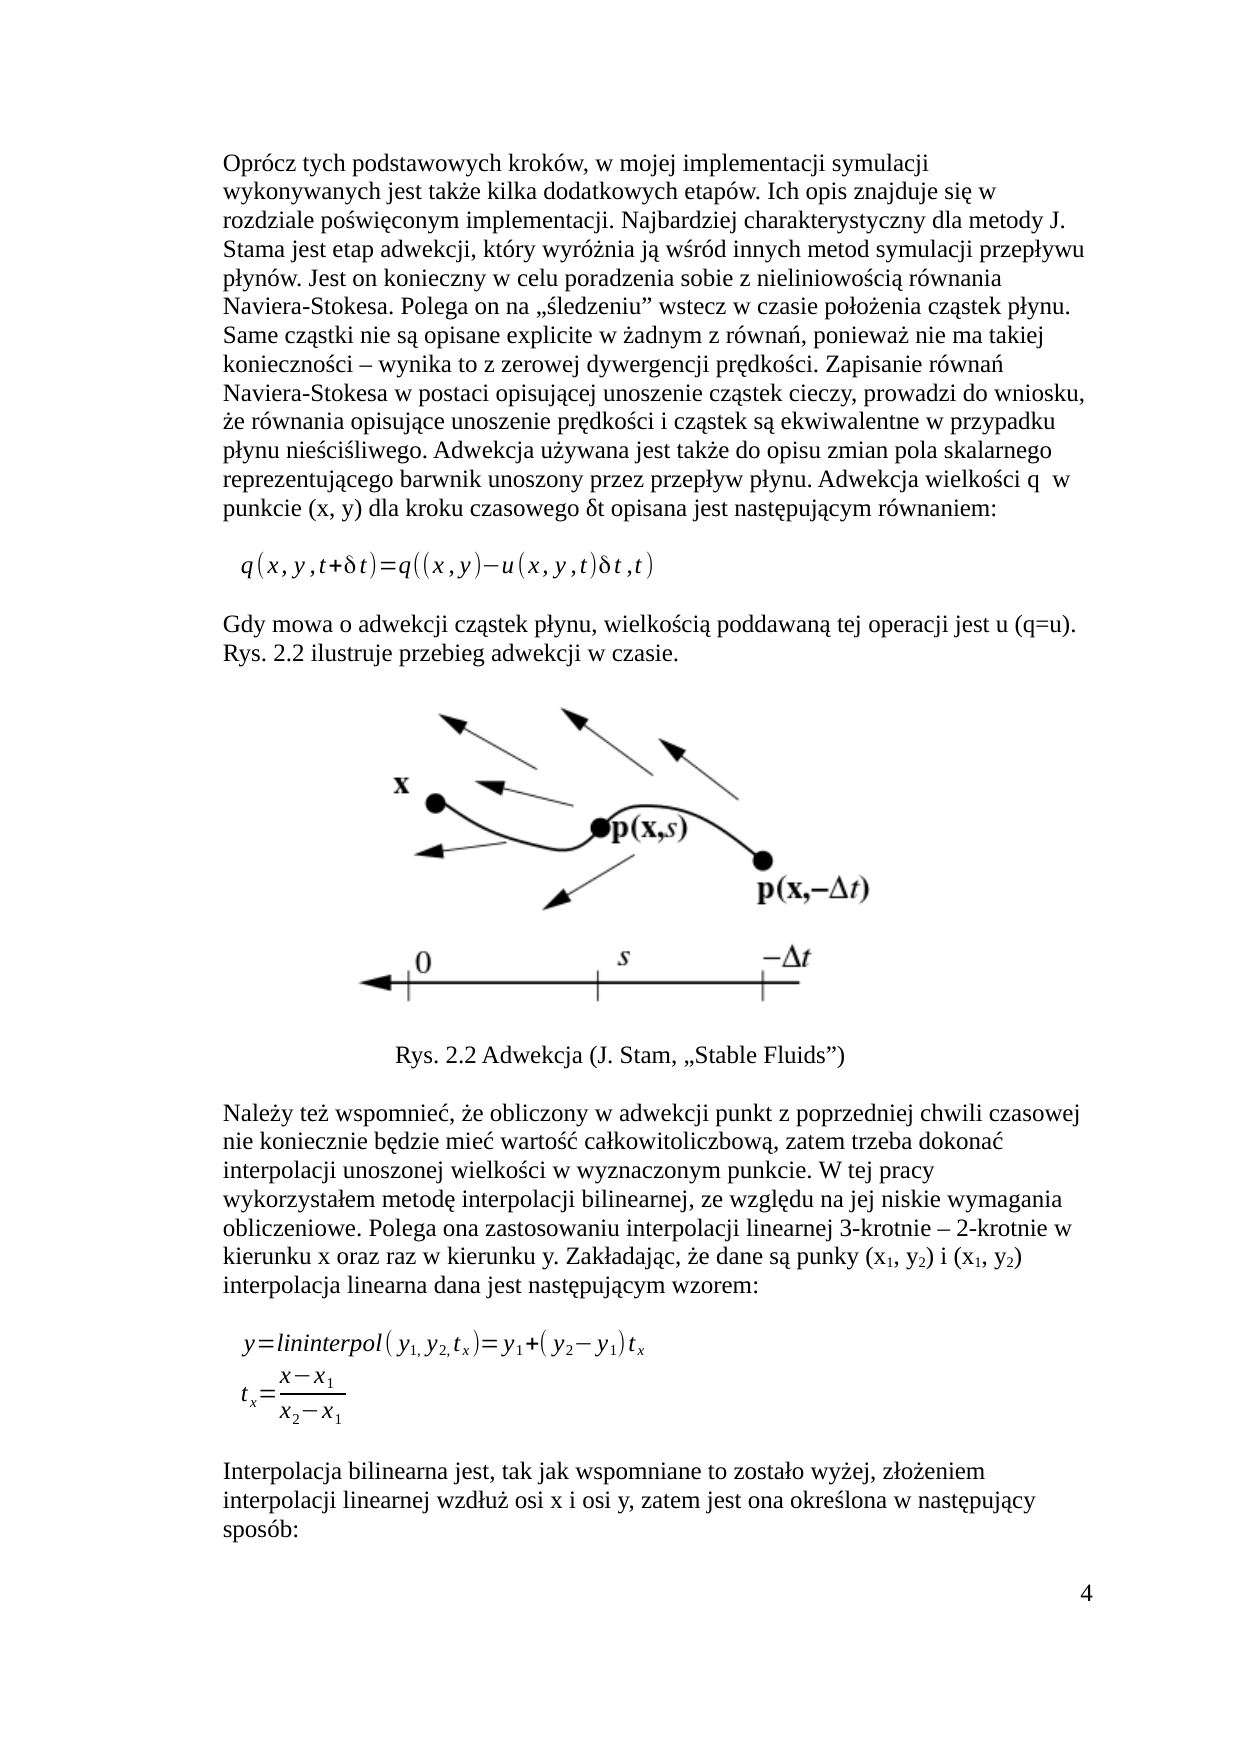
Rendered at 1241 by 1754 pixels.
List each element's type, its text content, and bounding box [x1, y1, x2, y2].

list Interpolacja bilinearna jest, tak jak wspomniane to zostało wyżej, złożeniem interpolacji linearnej wzdłuż osi x i osi y, zatem jest ona określona w następujący sposób: [185, 1456, 1093, 1542]
list Należy też wspomnieć, że obliczony w adwekcji punkt z poprzedniej chwili czasowej nie koniecznie będzie mieć wartość całkowitoliczbową, zatem trzeba dokonać interpolacji unoszonej wielkości w wyznaczonym punkcie. W tej pracy wykorzystałem metodę interpolacji bilinearnej, ze względu na jej niskie wymagania obliczeniowe. Polega ona zastosowaniu interpolacji linearnej 3-krotnie – 2-krotnie w kierunku x oraz raz w kierunku y. Zakładając, że dane są punky (x1, y2) i (x1, y2) interpolacja linearna dana jest następującym wzorem: [185, 1098, 1093, 1299]
list Gdy mowa o adwekcji cząstek płynu, wielkością poddawaną tej operacji jest u (q=u). [185, 609, 1093, 638]
picture [346, 695, 895, 1036]
text Rys. 2.2 Adwekcja (J. Stam, „Stable Fluids”) [148, 1040, 1093, 1069]
list Rys. 2.2 ilustruje przebieg adwekcji w czasie. [185, 638, 1093, 666]
list Oprócz tych podstawowych kroków, w mojej implementacji symulacji wykonywanych jest także kilka dodatkowych etapów. Ich opis znajduje się w rozdziale poświęconym implementacji. Najbardziej charakterystyczny dla metody J. Stama jest etap adwekcji, który wyróżnia ją wśród innych metod symulacji przepływu płynów. Jest on konieczny w celu poradzenia sobie z nieliniowością równania Naviera-Stokesa. Polega on na „śledzeniu” wstecz w czasie położenia cząstek płynu. Same cząstki nie są opisane explicite w żadnym z równań, ponieważ nie ma takiej konieczności – wynika to z zerowej dywergencji prędkości. Zapisanie równań Naviera-Stokesa w postaci opisującej unoszenie cząstek cieczy, prowadzi do wniosku, że równania opisujące unoszenie prędkości i cząstek są ekwiwalentne w przypadku płynu nieściśliwego. Adwekcja używana jest także do opisu zmian pola skalarnego reprezentującego barwnik unoszony przez przepływ płynu. Adwekcja wielkości q w punkcie (x, y) dla kroku czasowego δt opisana jest następującym równaniem: [185, 148, 1093, 521]
